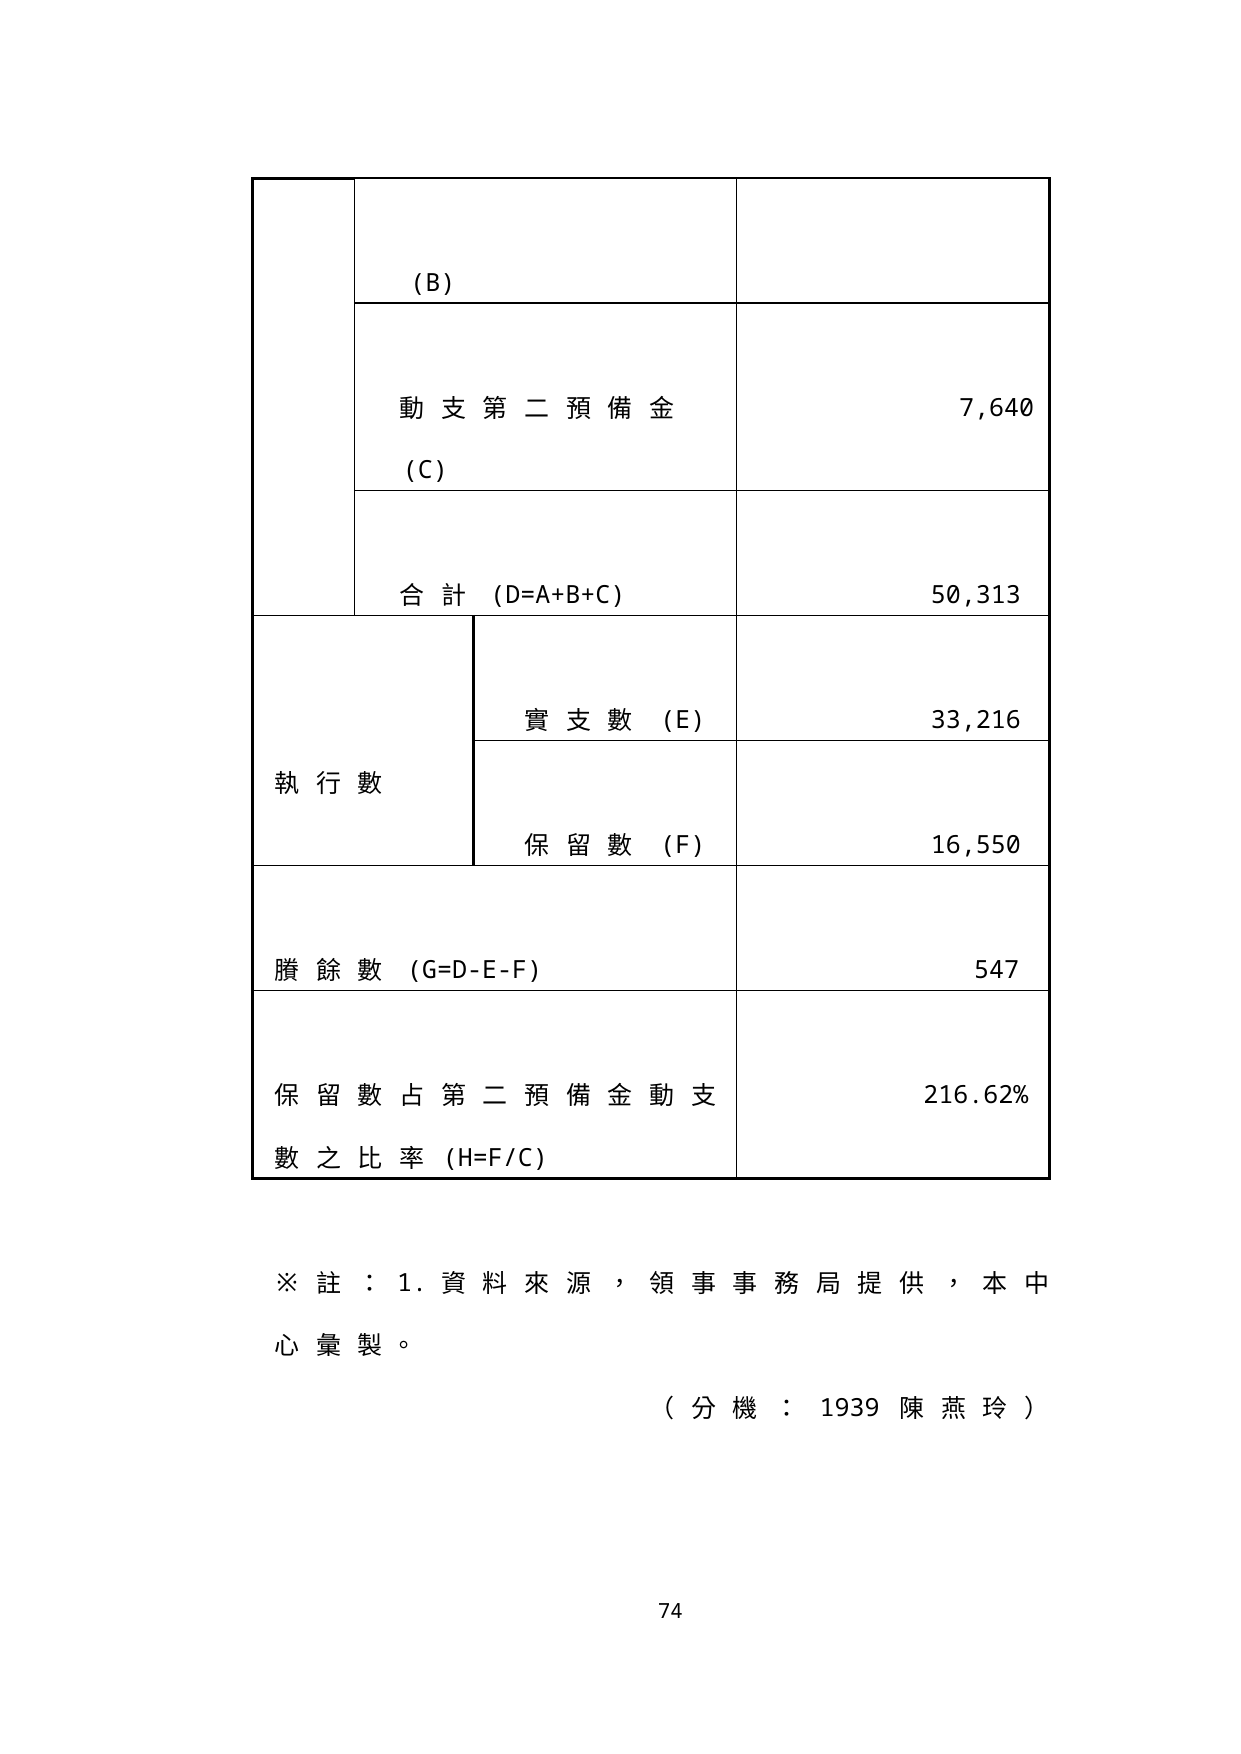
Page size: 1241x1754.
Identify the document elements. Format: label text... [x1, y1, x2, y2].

table_cell 賸餘數(G=D-E-F) [254, 866, 736, 990]
table_cell 保留數(F) [475, 741, 736, 865]
table_cell (B) [355, 179, 736, 302]
table_cell - [737, 179, 1048, 302]
text ※註：1.資料來源，領事事務局提供，本中心彙製。 [242, 1240, 1058, 1365]
table_cell 33,216 [737, 616, 1048, 740]
table_cell 50,313 [737, 491, 1048, 615]
text （分機：1939陳燕玲） [183, 1365, 1058, 1427]
table_cell 保留數占第二預備金動支數之比率(H=F/C) [254, 991, 736, 1177]
table_cell 216.62% [737, 991, 1048, 1177]
table_cell 7,640 [737, 304, 1048, 490]
table_cell 16,550 [737, 741, 1048, 865]
table_cell 547 [737, 866, 1048, 990]
table_cell 動支第二預備金(C) [355, 304, 736, 490]
table_cell 實支數(E) [475, 616, 736, 740]
table_cell 合計(D=A+B+C) [355, 491, 736, 615]
table_cell 執行數 [254, 616, 472, 865]
table_cell [254, 180, 354, 615]
